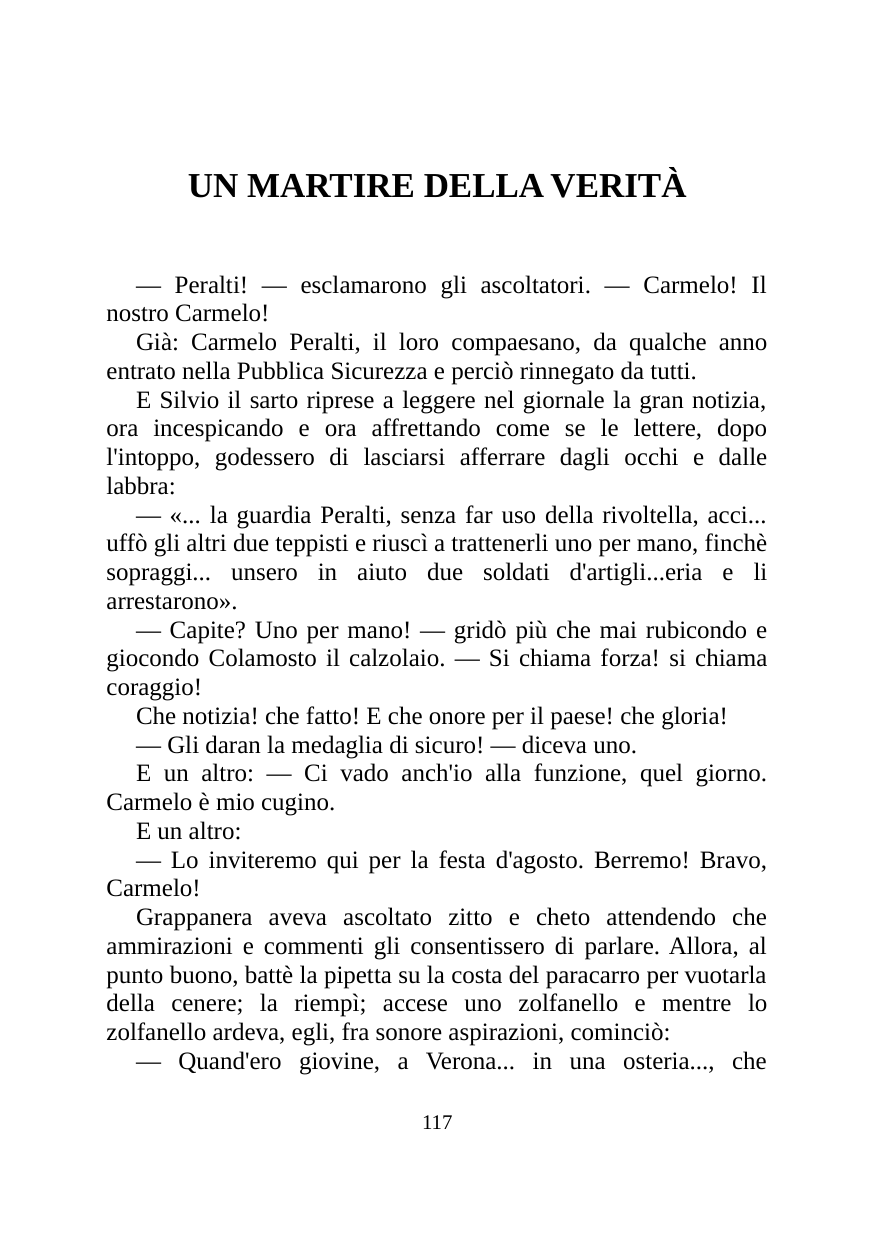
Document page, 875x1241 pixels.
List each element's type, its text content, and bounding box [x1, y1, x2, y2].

text Grappanera aveva ascoltato zitto e cheto attendendo che ammirazioni e commenti gli consentissero di parlare. Allora, al punto buono, battè la pipetta su la costa del paracarro per vuotarla della cenere; la riempì; accese uno zolfanello e mentre lo zolfanello ardeva, egli, fra sonore aspirazioni, cominciò: [106, 902, 768, 1046]
text E un altro: — Ci vado anch'io alla funzione, quel giorno. Carmelo è mio cugino. [106, 758, 768, 816]
text — Gli daran la medaglia di sicuro! — diceva uno. [106, 730, 768, 758]
text — Quand'ero giovine, a Verona... in una osteria..., che [106, 1046, 768, 1075]
text Già: Carmelo Peralti, il loro compaesano, da qualche anno entrato nella Pubblica Sicurezza e perciò rinnegato da tutti. [106, 327, 768, 385]
text E un altro: [106, 816, 768, 845]
text Che notizia! che fatto! E che onore per il paese! che gloria! [106, 701, 768, 730]
text E Silvio il sarto riprese a leggere nel giornale la gran notizia, ora incespicando e ora affrettando come se le lettere, dopo l'intoppo, godessero di lasciarsi afferrare dagli occhi e dalle labbra: [106, 385, 768, 500]
subtitle UN MARTIRE DELLA VERITÀ [106, 165, 768, 206]
text — Capite? Uno per mano! — gridò più che mai rubicondo e giocondo Colamosto il calzolaio. — Si chiama forza! si chiama coraggio! [106, 615, 768, 701]
text — Lo inviteremo qui per la festa d'agosto. Berremo! Bravo, Carmelo! [106, 845, 768, 902]
text — Peralti! — esclamarono gli ascoltatori. — Carmelo! Il nostro Carmelo! [106, 270, 768, 327]
text — «... la guardia Peralti, senza far uso della rivoltella, acci... uffò gli altri due teppisti e riuscì a trattenerli uno per mano, finchè sopraggi... unsero in aiuto due soldati d'artigli...eria e li arrestarono». [106, 500, 768, 615]
